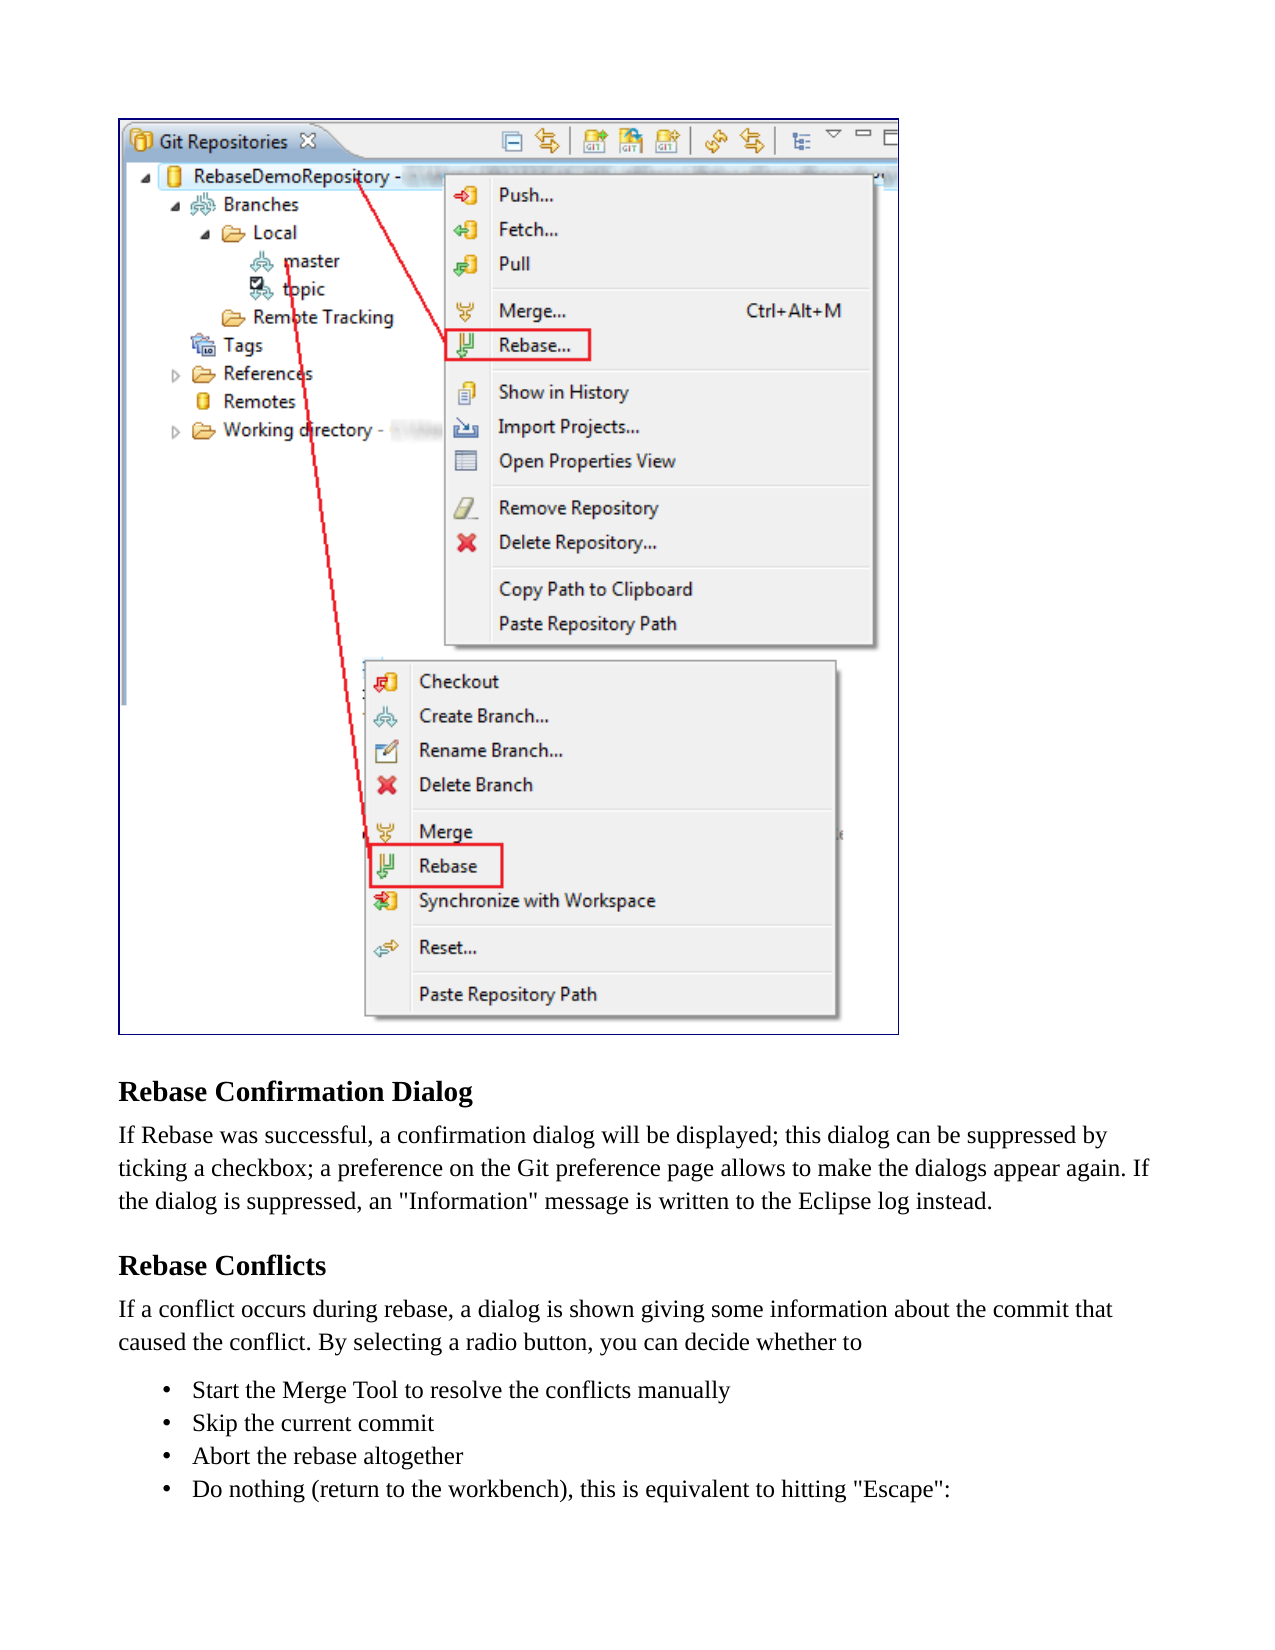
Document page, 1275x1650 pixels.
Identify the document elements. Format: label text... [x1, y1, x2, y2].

list Start the Merge Tool to resolve the conflicts manually [162, 1375, 1157, 1404]
text If a conflict occurs during rebase, a dialog is shown giving some information about the commit that caused the conflict. By selecting a radio button, you can decide whether to [118, 1294, 1157, 1356]
picture [120, 120, 898, 1034]
subtitle Rebase Confirmation Dialog [118, 1074, 1157, 1108]
list Skip the current commit [162, 1408, 1157, 1437]
list Abort the rebase altogether [162, 1441, 1157, 1470]
text If Rebase was successful, a confirmation dialog will be displayed; this dialog can be suppressed by ticking a checkbox; a preference on the Git preference page allows to make the dialogs appear again. If the dialog is suppressed, an "Information" message is written to the Eclipse log instead. [118, 1120, 1157, 1215]
subtitle Rebase Conflicts [118, 1248, 1157, 1282]
list Do nothing (return to the workbench), this is equivalent to hitting "Escape": [162, 1474, 1157, 1503]
